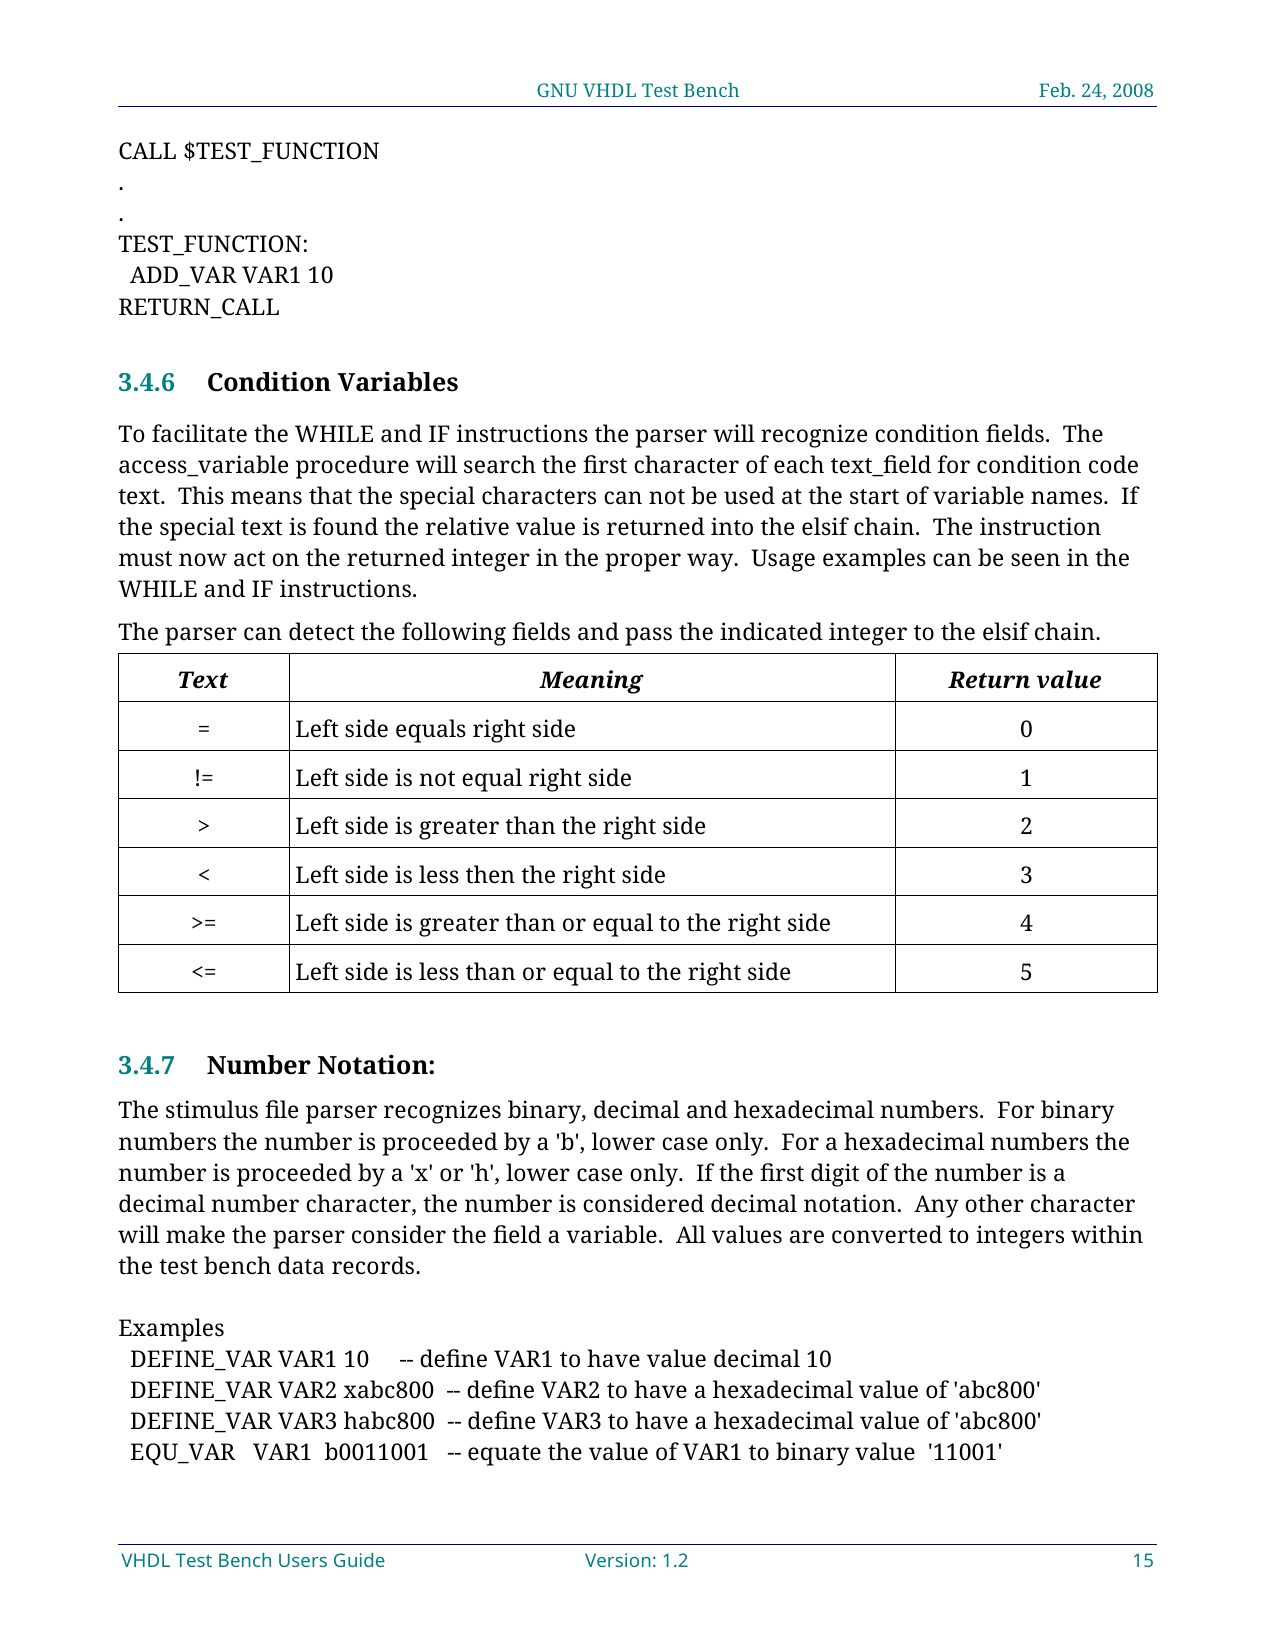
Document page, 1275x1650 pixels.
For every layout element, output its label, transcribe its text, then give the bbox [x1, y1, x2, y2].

text The stimulus file parser recognizes binary, decimal and hexadecimal numbers. For binary numbers the number is proceeded by a 'b', lower case only. For a hexadecimal numbers the number is proceeded by a 'x' or 'h', lower case only. If the first digit of the number is a decimal number character, the number is considered decimal notation. Any other character will make the parser consider the field a variable. All values are converted to integers within the test bench data records. [118, 1094, 1157, 1281]
table_cell > [119, 799, 289, 847]
table_cell Left side is greater than the right side [290, 799, 895, 847]
text DEFINE_VAR VAR2 xabc800 -- define VAR2 to have a hexadecimal value of 'abc800' [118, 1374, 1157, 1405]
table_header Text [119, 654, 289, 701]
table_cell 2 [896, 799, 1157, 847]
table_cell Left side equals right side [290, 702, 895, 750]
text Examples [118, 1312, 1157, 1343]
table_cell Left side is less than or equal to the right side [290, 945, 895, 992]
table_cell <= [119, 945, 289, 992]
table_cell 4 [896, 896, 1157, 944]
table_cell Left side is less then the right side [290, 848, 895, 895]
table_cell = [119, 702, 289, 750]
text EQU_VAR VAR1 b0011001 -- equate the value of VAR1 to binary value '11001' [118, 1436, 1157, 1467]
table_header Return value [896, 654, 1157, 701]
text CALL $TEST_FUNCTION [118, 135, 1157, 166]
table_cell != [119, 751, 289, 798]
subtitle Condition Variables [118, 365, 1157, 399]
text DEFINE_VAR VAR3 habc800 -- define VAR3 to have a hexadecimal value of 'abc800' [118, 1405, 1157, 1436]
table_cell 0 [896, 702, 1157, 750]
table_cell 1 [896, 751, 1157, 798]
text The parser can detect the following fields and pass the indicated integer to the elsif chain. [118, 616, 1157, 647]
table_cell < [119, 848, 289, 895]
text ADD_VAR VAR1 10 [118, 259, 1157, 291]
text . [118, 166, 1157, 197]
table_cell >= [119, 896, 289, 944]
text RETURN_CALL [118, 291, 1157, 322]
text TEST_FUNCTION: [118, 228, 1157, 259]
text DEFINE_VAR VAR1 10 -- define VAR1 to have value decimal 10 [118, 1343, 1157, 1374]
text . [118, 197, 1157, 228]
subtitle Number Notation: [118, 1048, 1157, 1082]
table_cell Left side is greater than or equal to the right side [290, 896, 895, 944]
table_header Meaning [290, 654, 895, 701]
table_cell 5 [896, 945, 1157, 992]
text To facilitate the WHILE and IF instructions the parser will recognize condition fields. The access_variable procedure will search the first character of each text_field for condition code text. This means that the special characters can not be used at the start of variable names. If the special text is found the relative value is returned into the elsif chain. The instruction must now act on the returned integer in the proper way. Usage examples can be seen in the WHILE and IF instructions. [118, 417, 1157, 604]
table_cell 3 [896, 848, 1157, 895]
table_cell Left side is not equal right side [290, 751, 895, 798]
